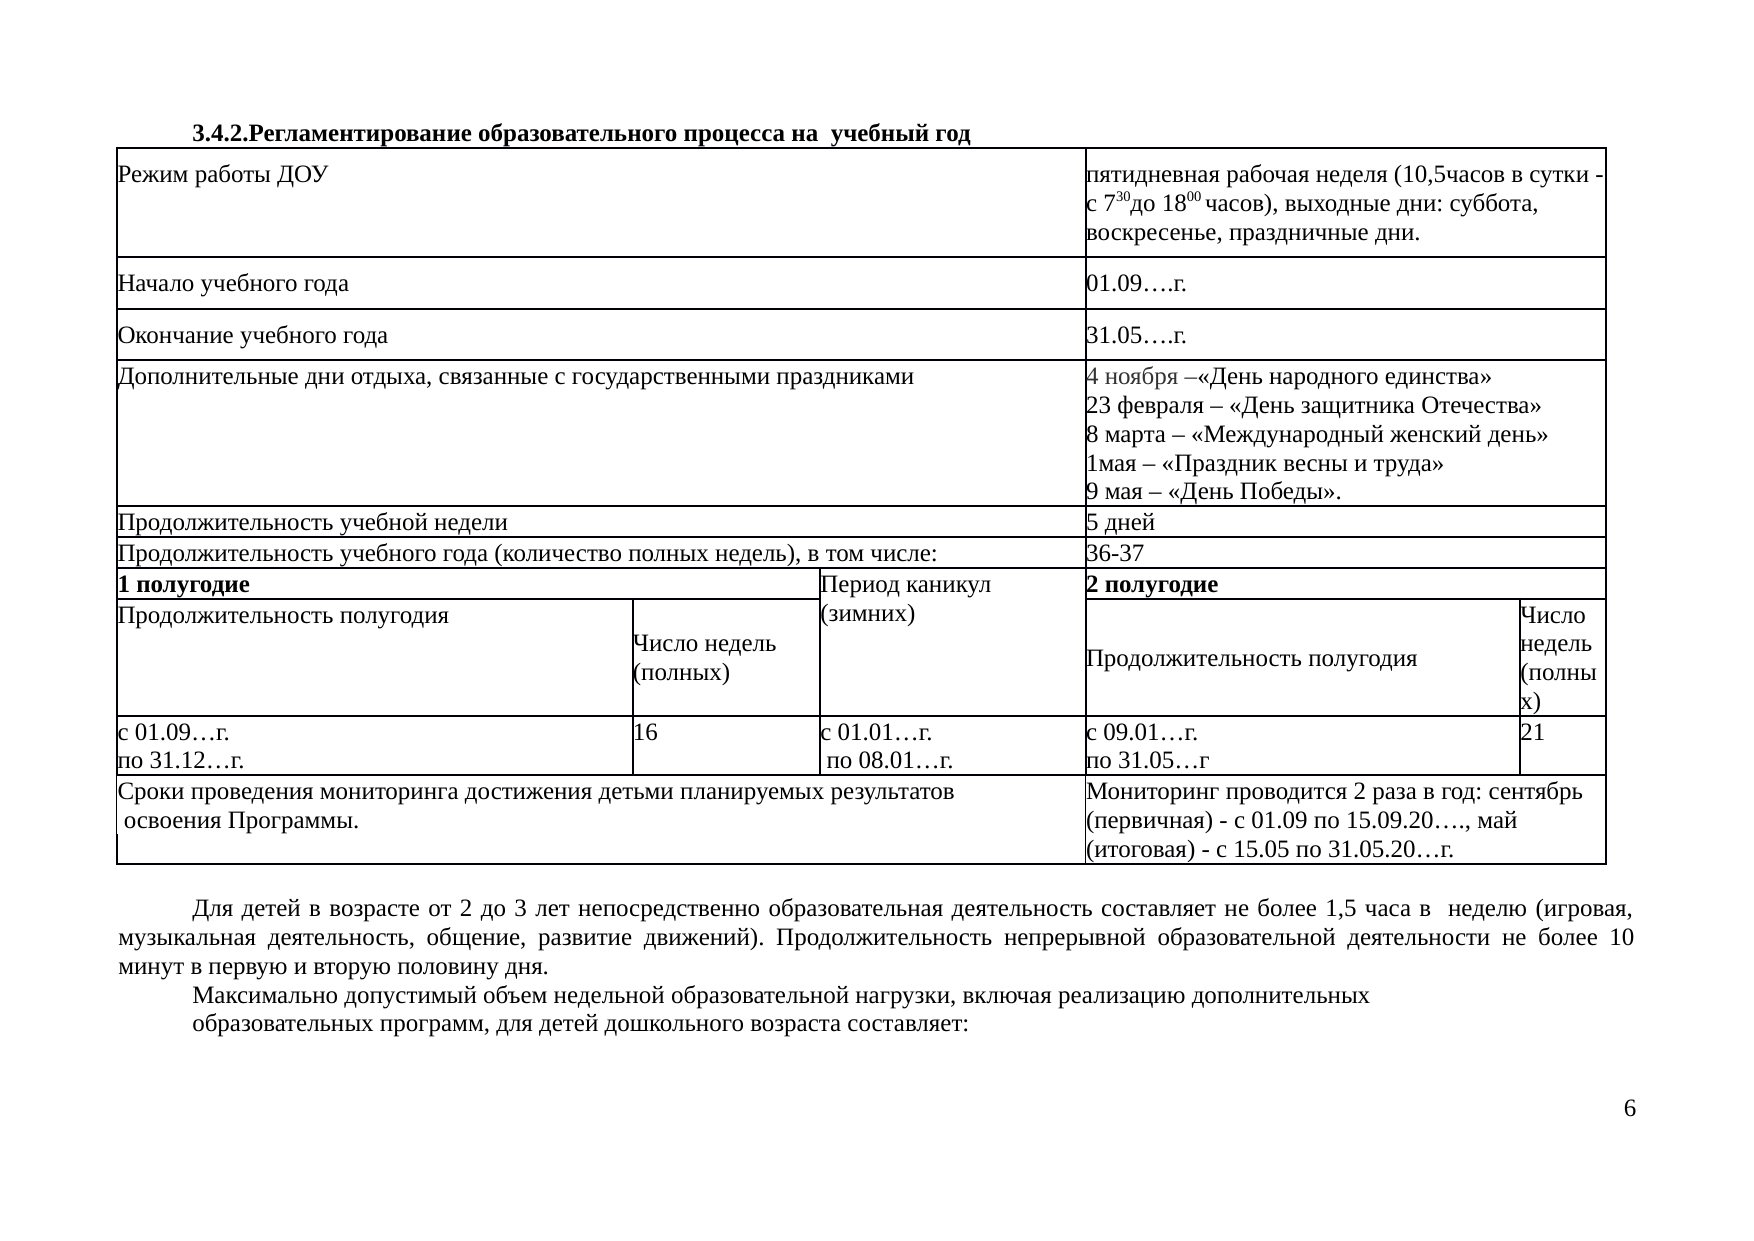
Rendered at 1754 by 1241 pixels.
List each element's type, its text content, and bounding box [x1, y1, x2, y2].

table_cell 31.05….г. [1087, 310, 1605, 359]
text Для детей в возрасте от 2 до 3 лет непосредственно образовательная деятельность составляет не более 1,5 часа в неделю (игровая, музыкальная деятельность, общение, развитие движений). Продолжительность непрерывной образовательной деятельности не более 10 минут в первую и вторую половину дня. [118, 893, 1636, 980]
table_cell 2 полугодие [1087, 569, 1605, 598]
table_cell Продолжительность учебного года (количество полных недель), в том числе: [118, 538, 1085, 567]
table_header пятидневная рабочая неделя (10,5часов в сутки - с 730до 1800 часов), выходные дни: суббота, воскресенье, праздничные дни. [1087, 149, 1605, 256]
table_cell Продолжительность полугодия [1087, 600, 1519, 715]
table_cell 01.09….г. [1087, 258, 1605, 308]
text Максимально допустимый объем недельной образовательной нагрузки, включая реализацию дополнительных [118, 980, 1636, 1008]
table_cell Продолжительность полугодия [118, 600, 632, 715]
table_cell 16 [634, 717, 819, 774]
table_cell Дополнительные дни отдыха, связанные с государственными праздниками [118, 361, 1085, 505]
table_cell с 01.09…г. по 31.12…г. [118, 717, 632, 774]
table_header Режим работы ДОУ [118, 149, 1085, 256]
table_cell 21 [1521, 717, 1605, 774]
table_cell 1 полугодие [118, 569, 819, 598]
table_cell с 09.01…г. по 31.05…г [1087, 717, 1519, 774]
table_cell Окончание учебного года [118, 310, 1085, 359]
text 3.4.2.Регламентирование образовательного процесса на учебный год [118, 118, 1636, 147]
table_cell 5 дней [1087, 507, 1605, 536]
table_cell Мониторинг проводится 2 раза в год: сентябрь (первичная) - с 01.09 по 15.09.20…., май (итоговая) - с 15.05 по 31.05.20…г. [1087, 776, 1605, 863]
table_cell Число недель (полных) [634, 600, 819, 715]
table_cell Сроки проведения мониторинга достижения детьми планируемых результатов освоения Программы. [118, 776, 1085, 863]
table_cell с 01.01…г. по 08.01…г. [821, 717, 1085, 774]
table_cell Число недель (полных) [1521, 600, 1605, 715]
table_cell Начало учебного года [118, 258, 1085, 308]
table_cell Продолжительность учебной недели [118, 507, 1085, 536]
table_cell 36-37 [1087, 538, 1605, 567]
table_cell Период каникул (зимних) [821, 569, 1085, 715]
text образовательных программ, для детей дошкольного возраста составляет: [118, 1008, 1636, 1037]
